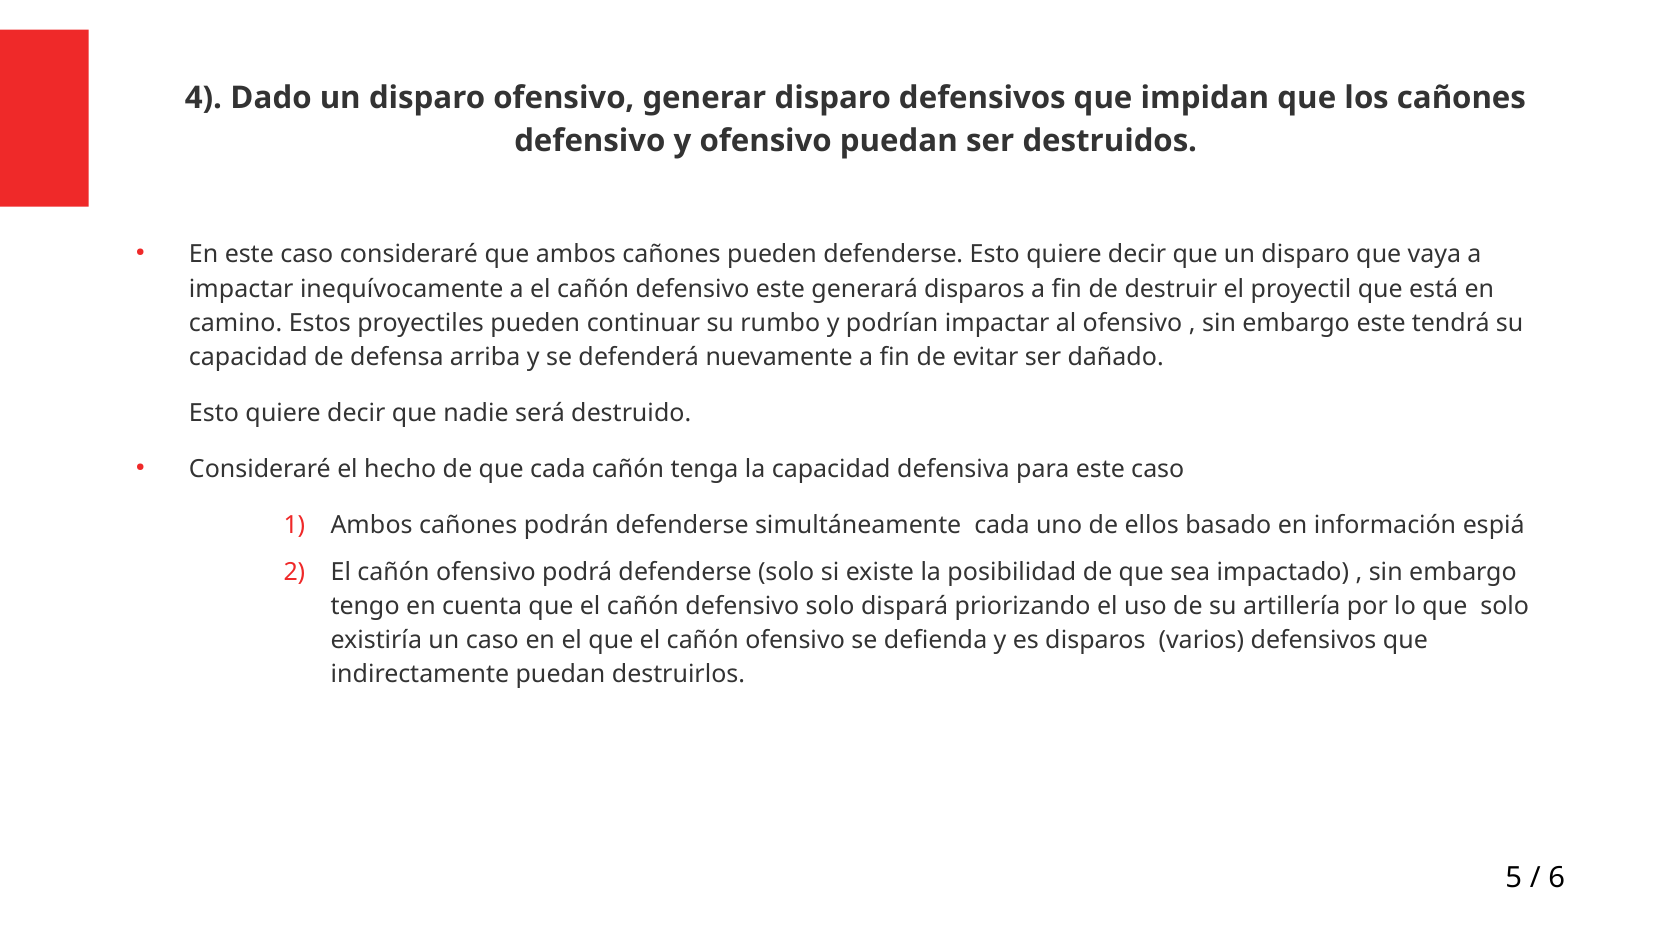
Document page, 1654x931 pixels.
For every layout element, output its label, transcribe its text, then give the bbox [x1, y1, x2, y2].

title 4). Dado un disparo ofensivo, generar disparo defensivos que impidan que los cañones defensivo y ofensivo puedan ser destruidos. [118, 29, 1595, 207]
list En este caso consideraré que ambos cañones pueden defenderse. Esto quiere decir que un disparo que vaya a impactar inequívocamente a el cañón defensivo este generará disparos a fin de destruir el proyectil que está en camino. Estos proyectiles pueden continuar su rumbo y podrían impactar al ofensivo , sin embargo este tendrá su capacidad de defensa arriba y se defenderá nuevamente a fin de evitar ser dañado. Esto quiere decir que nadie será destruido. Consideraré el hecho de que cada cañón tenga la capacidad defensiva para este caso Ambos cañones podrán defenderse simultáneamente cada uno de ellos basado en información espiá El cañón ofensivo podrá defenderse (solo si existe la posibilidad de que sea impactado) , sin embargo tengo en cuenta que el cañón defensivo solo dispará priorizando el uso de su artillería por lo que solo existiría un caso en el que el cañón ofensivo se defienda y es disparos (varios) defensivos que indirectamente puedan destruirlos. [118, 236, 1595, 798]
